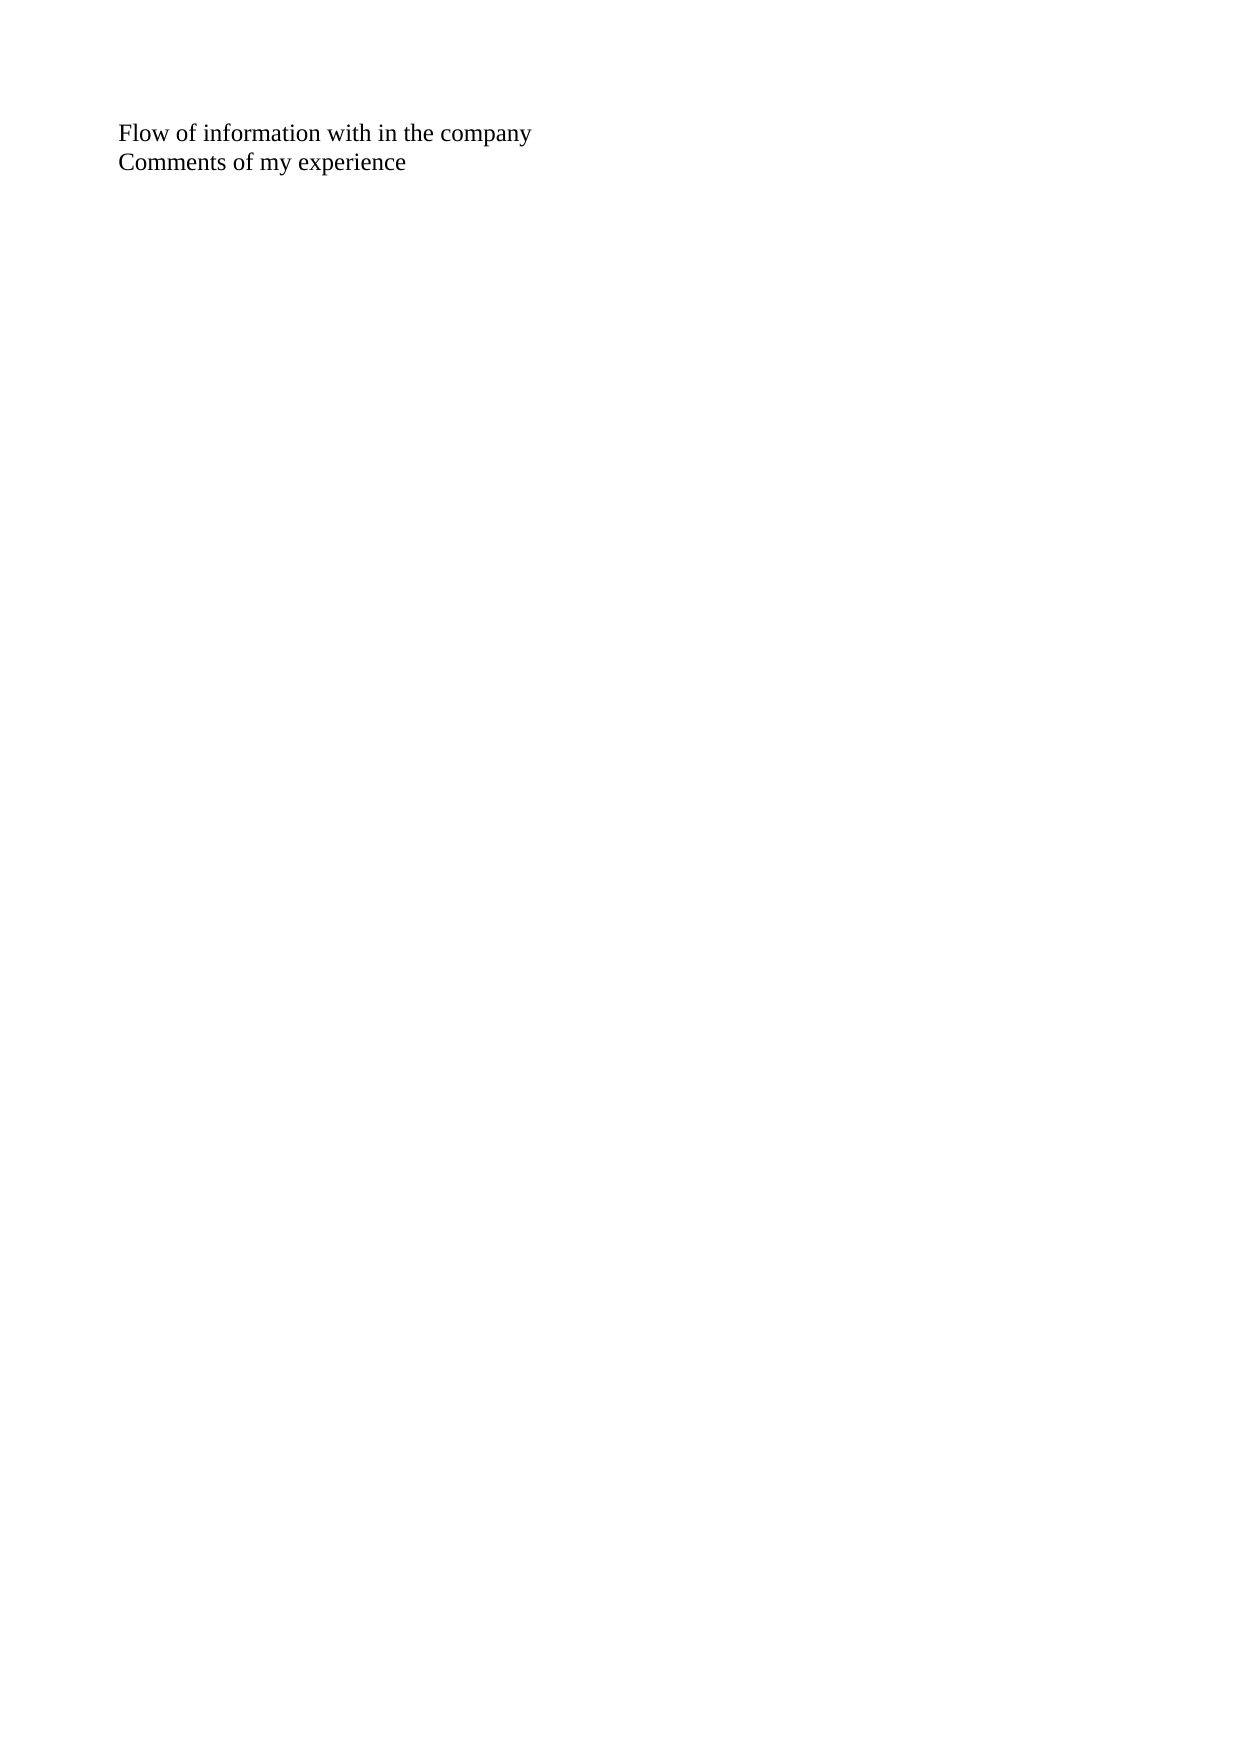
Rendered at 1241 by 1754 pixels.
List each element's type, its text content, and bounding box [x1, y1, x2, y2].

text Comments of my experience [118, 147, 1122, 176]
text Flow of information with in the company [118, 118, 1122, 147]
